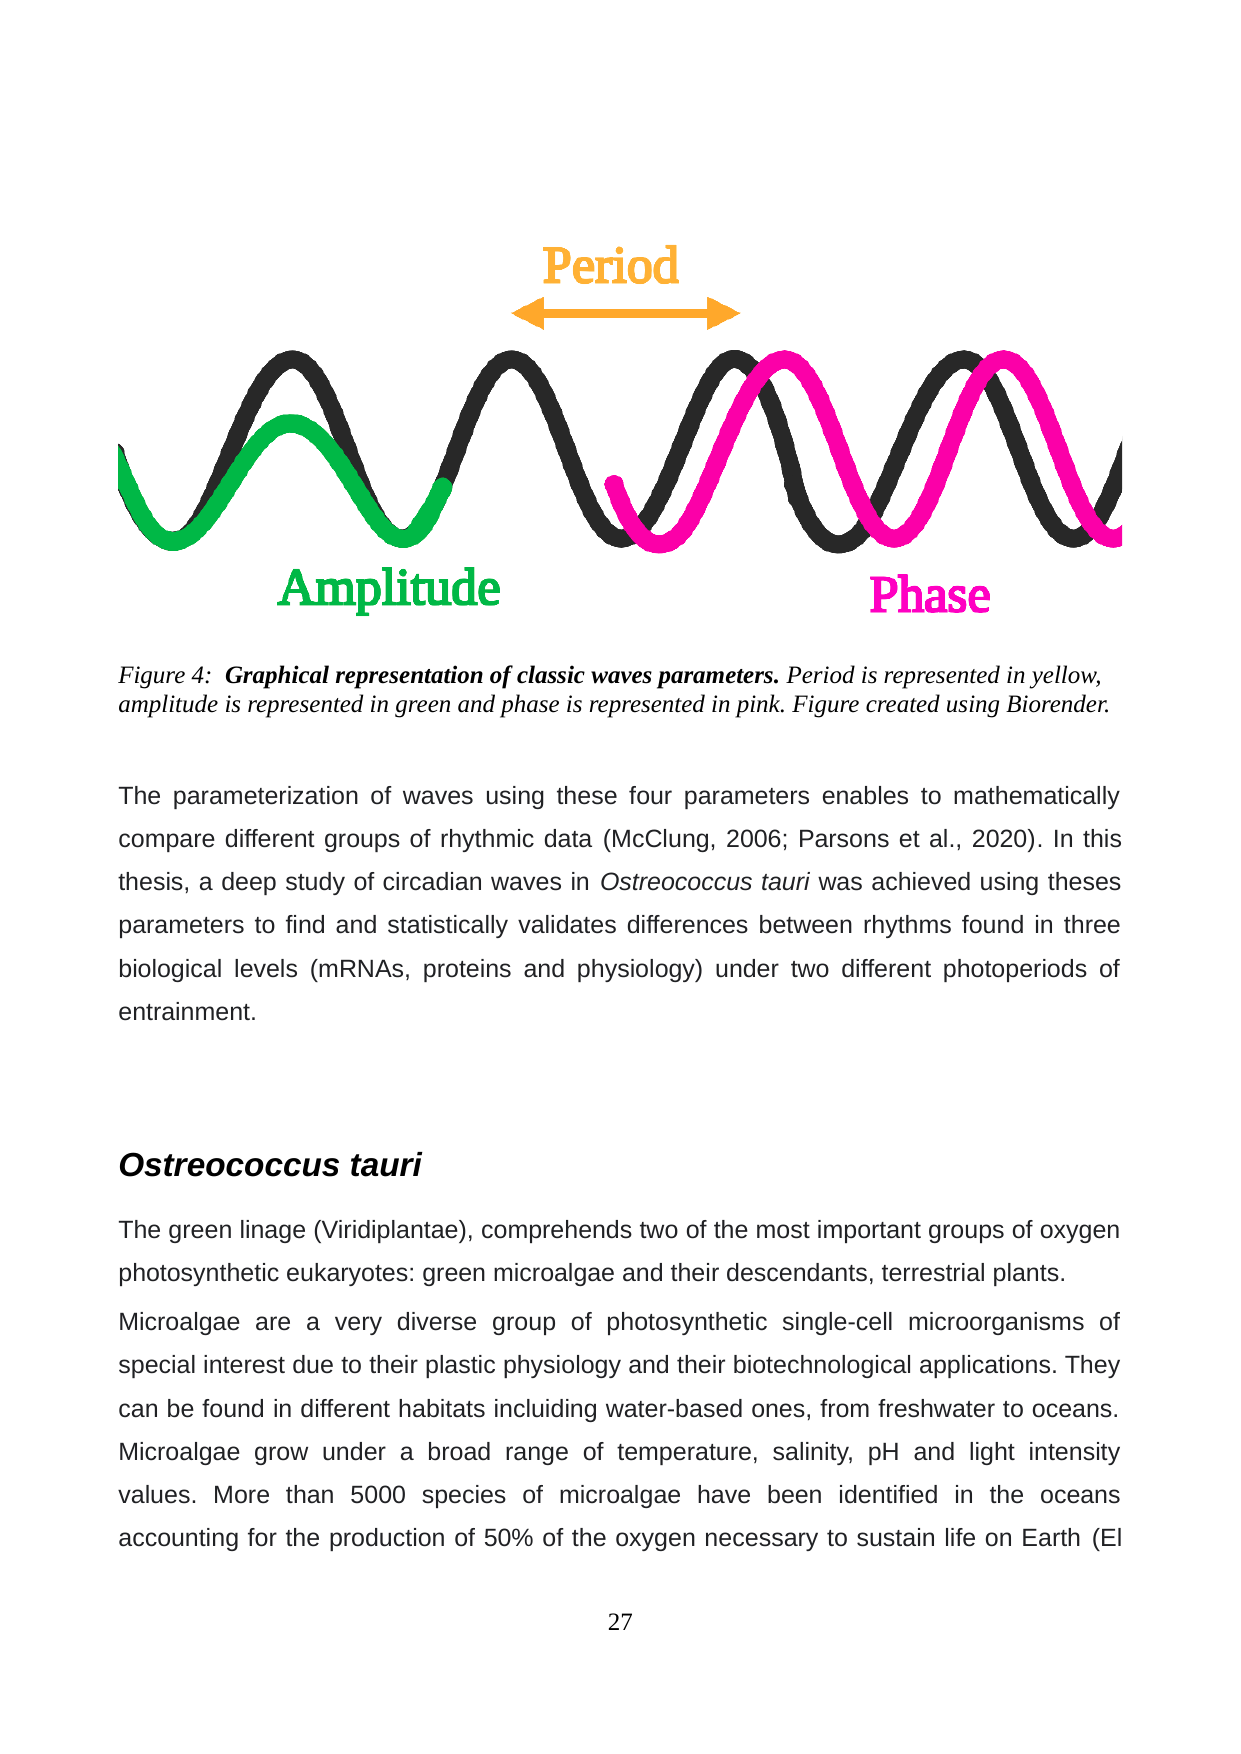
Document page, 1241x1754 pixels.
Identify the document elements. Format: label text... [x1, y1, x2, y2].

subtitle Ostreococcus tauri [118, 1145, 1122, 1183]
text The green linage (Viridiplantae), comprehends two of the most important groups of oxygen photosynthetic eukaryotes: green microalgae and their descendants, terrestrial plants. [118, 1215, 1122, 1287]
text The parameterization of waves using these four parameters enables to mathematically compare different groups of rhythmic data (McClung, 2006; Parsons et al., 2020)⁠⁠. In this thesis, a deep study of circadian waves in Ostreococcus tauri was achieved using theses parameters to find and statistically validates differences between rhythms found in three biological levels (mRNAs, proteins and physiology) under two different photoperiods of entrainment. [118, 781, 1122, 1026]
text Figure 4: Graphical representation of classic waves parameters. Period is represented in yellow, amplitude is represented in green and phase is represented in pink. Figure created using Biorender. [118, 660, 1122, 717]
text Microalgae are a very diverse group of photosynthetic single-cell microorganisms of special interest due to their plastic physiology and their biotechnological applications. They can be found in different habitats incluiding water-based ones, from freshwater to oceans. Microalgae grow under a broad range of temperature, salinity, pH and light intensity values. More than 5000 species of microalgae have been identified in the oceans accounting for the production of 50% of the oxygen necessary to sustain life on Earth (El [118, 1307, 1122, 1552]
picture [118, 214, 1123, 660]
